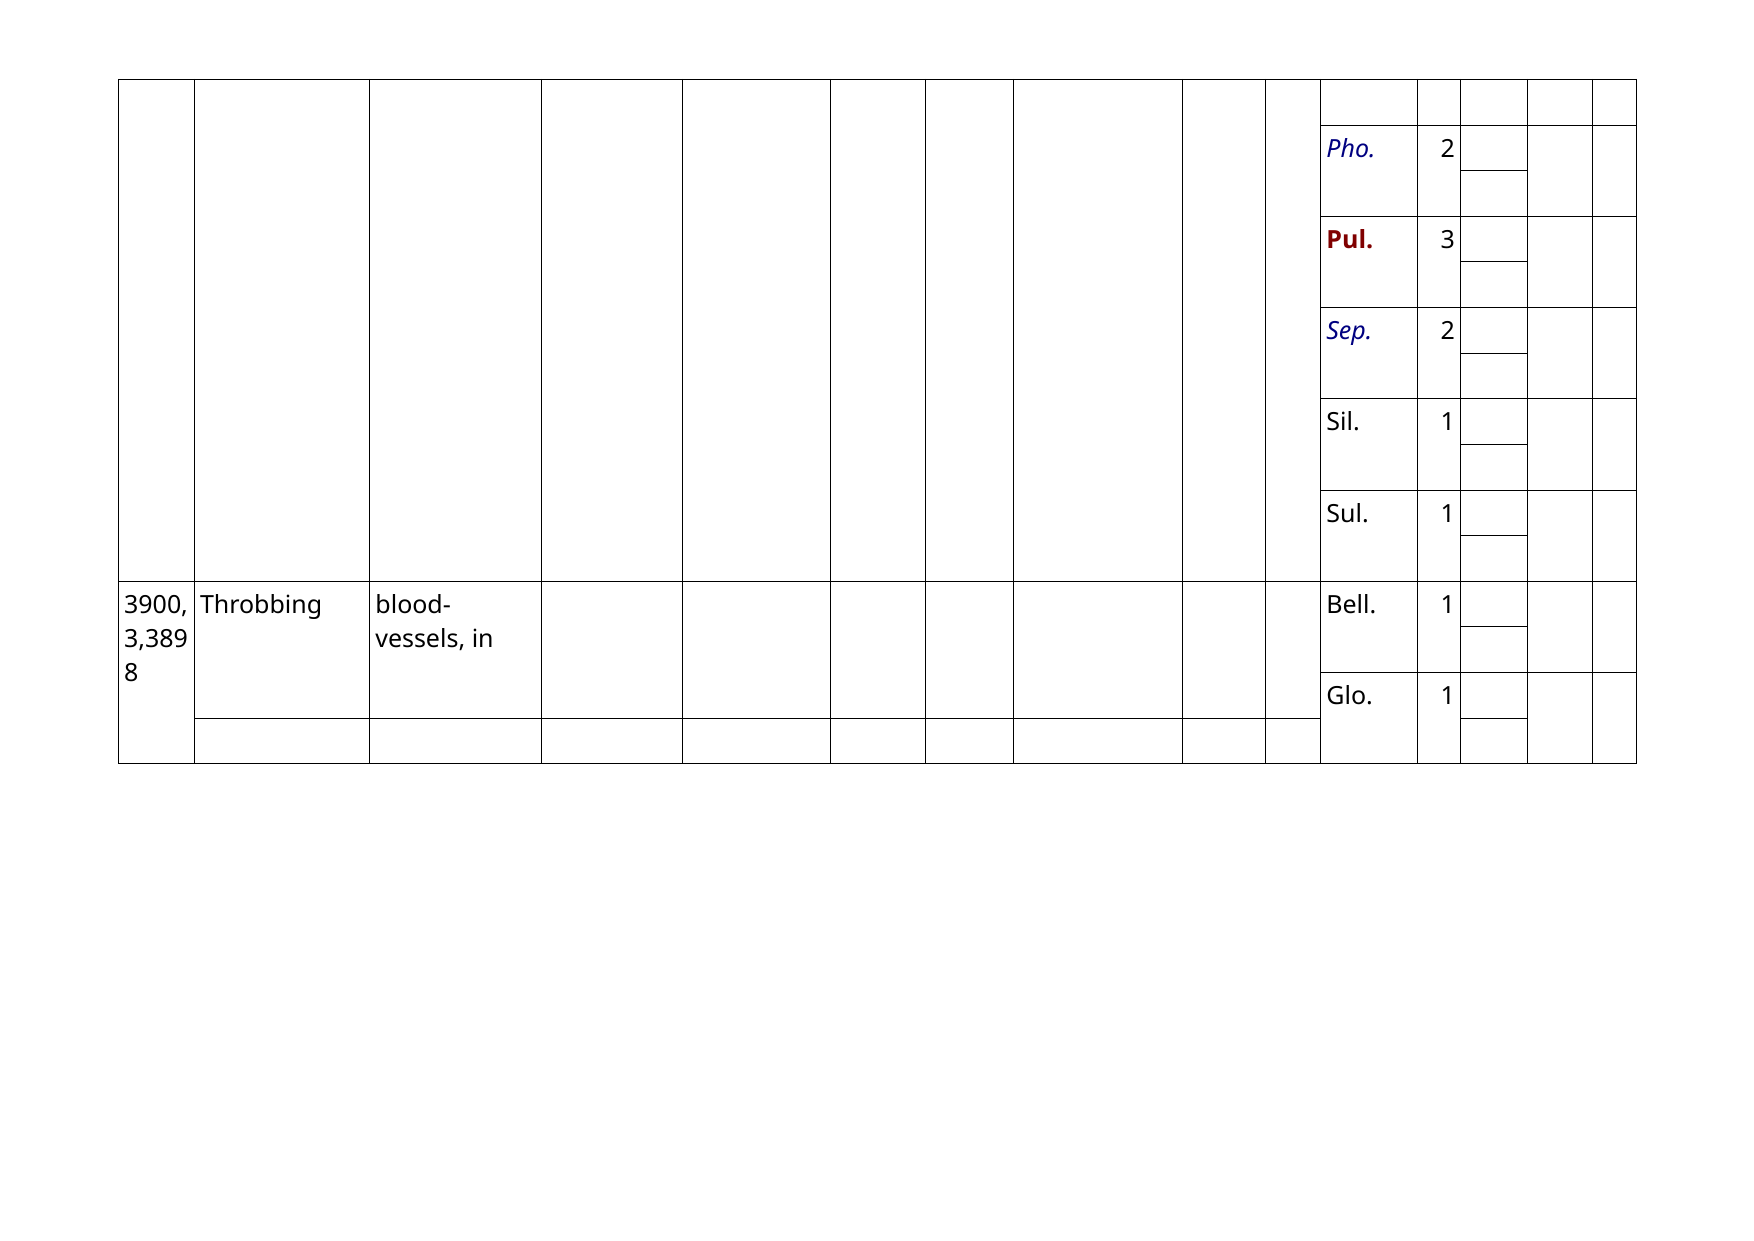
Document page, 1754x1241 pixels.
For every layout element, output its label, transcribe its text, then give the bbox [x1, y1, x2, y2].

table_cell [926, 719, 1013, 763]
table_cell Sul. [1321, 491, 1417, 581]
table_cell [1461, 582, 1527, 626]
table_cell [195, 719, 369, 763]
table_cell [1461, 354, 1527, 398]
table_cell [1593, 491, 1636, 581]
table_cell [1461, 536, 1527, 581]
table_cell [1183, 719, 1265, 763]
table_cell [1528, 80, 1592, 124]
table_cell [1593, 126, 1636, 216]
table_cell 1 [1418, 491, 1460, 581]
table_cell Pho. [1321, 126, 1417, 216]
table_cell [1461, 399, 1527, 444]
table_cell [370, 80, 541, 581]
table_cell [1014, 719, 1182, 763]
table_cell [683, 582, 830, 718]
table_cell Glo. [1321, 673, 1417, 763]
table_cell [1183, 582, 1265, 718]
table_cell [831, 582, 925, 718]
table_cell Sep. [1321, 308, 1417, 398]
table_cell [370, 719, 541, 763]
table_cell [1461, 262, 1527, 307]
table_cell [1461, 673, 1527, 718]
table_cell [683, 719, 830, 763]
table_cell [1461, 308, 1527, 353]
table_cell [1266, 582, 1320, 718]
table_cell [1014, 80, 1182, 581]
table_cell [1528, 126, 1592, 216]
table_cell 3 [1418, 217, 1460, 307]
table_cell [1528, 308, 1592, 398]
table_cell [1593, 217, 1636, 307]
table_cell blood-vessels, in [370, 582, 541, 718]
table_cell [119, 80, 194, 581]
table_cell [831, 80, 925, 581]
table_cell [1266, 80, 1320, 581]
table_cell 1 [1418, 673, 1460, 763]
table_cell [1266, 719, 1320, 763]
table_cell [1461, 627, 1527, 672]
table_cell [926, 80, 1013, 581]
table_cell 2 [1418, 126, 1460, 216]
table_cell [1418, 80, 1460, 124]
table_cell [542, 582, 682, 718]
table_cell [1528, 673, 1592, 763]
table_cell [683, 80, 830, 581]
table_cell [1461, 445, 1527, 489]
table_cell Sil. [1321, 399, 1417, 489]
table_cell [1461, 171, 1527, 216]
table_cell Pul. [1321, 217, 1417, 307]
table_cell [1321, 80, 1417, 124]
table_cell Throbbing [195, 582, 369, 718]
table_cell [1528, 582, 1592, 672]
table_cell 2 [1418, 308, 1460, 398]
table_cell [1461, 491, 1527, 535]
table_cell 3900,3,3898 [119, 582, 194, 763]
table_cell [1528, 491, 1592, 581]
table_cell [1183, 80, 1265, 581]
table_cell [1593, 80, 1636, 124]
table_cell [1461, 719, 1527, 763]
table_cell 1 [1418, 582, 1460, 672]
table_cell [195, 80, 369, 581]
table_cell [1593, 673, 1636, 763]
table_cell [1461, 126, 1527, 170]
table_cell [542, 80, 682, 581]
table_cell [1593, 582, 1636, 672]
table_cell [926, 582, 1013, 718]
table_cell [542, 719, 682, 763]
table_cell [1461, 80, 1527, 124]
table_cell [1593, 308, 1636, 398]
table_cell [1593, 399, 1636, 489]
table_cell [831, 719, 925, 763]
table_cell [1528, 217, 1592, 307]
table_cell [1014, 582, 1182, 718]
table_cell [1528, 399, 1592, 489]
table_cell 1 [1418, 399, 1460, 489]
table_cell Bell. [1321, 582, 1417, 672]
table_cell [1461, 217, 1527, 261]
